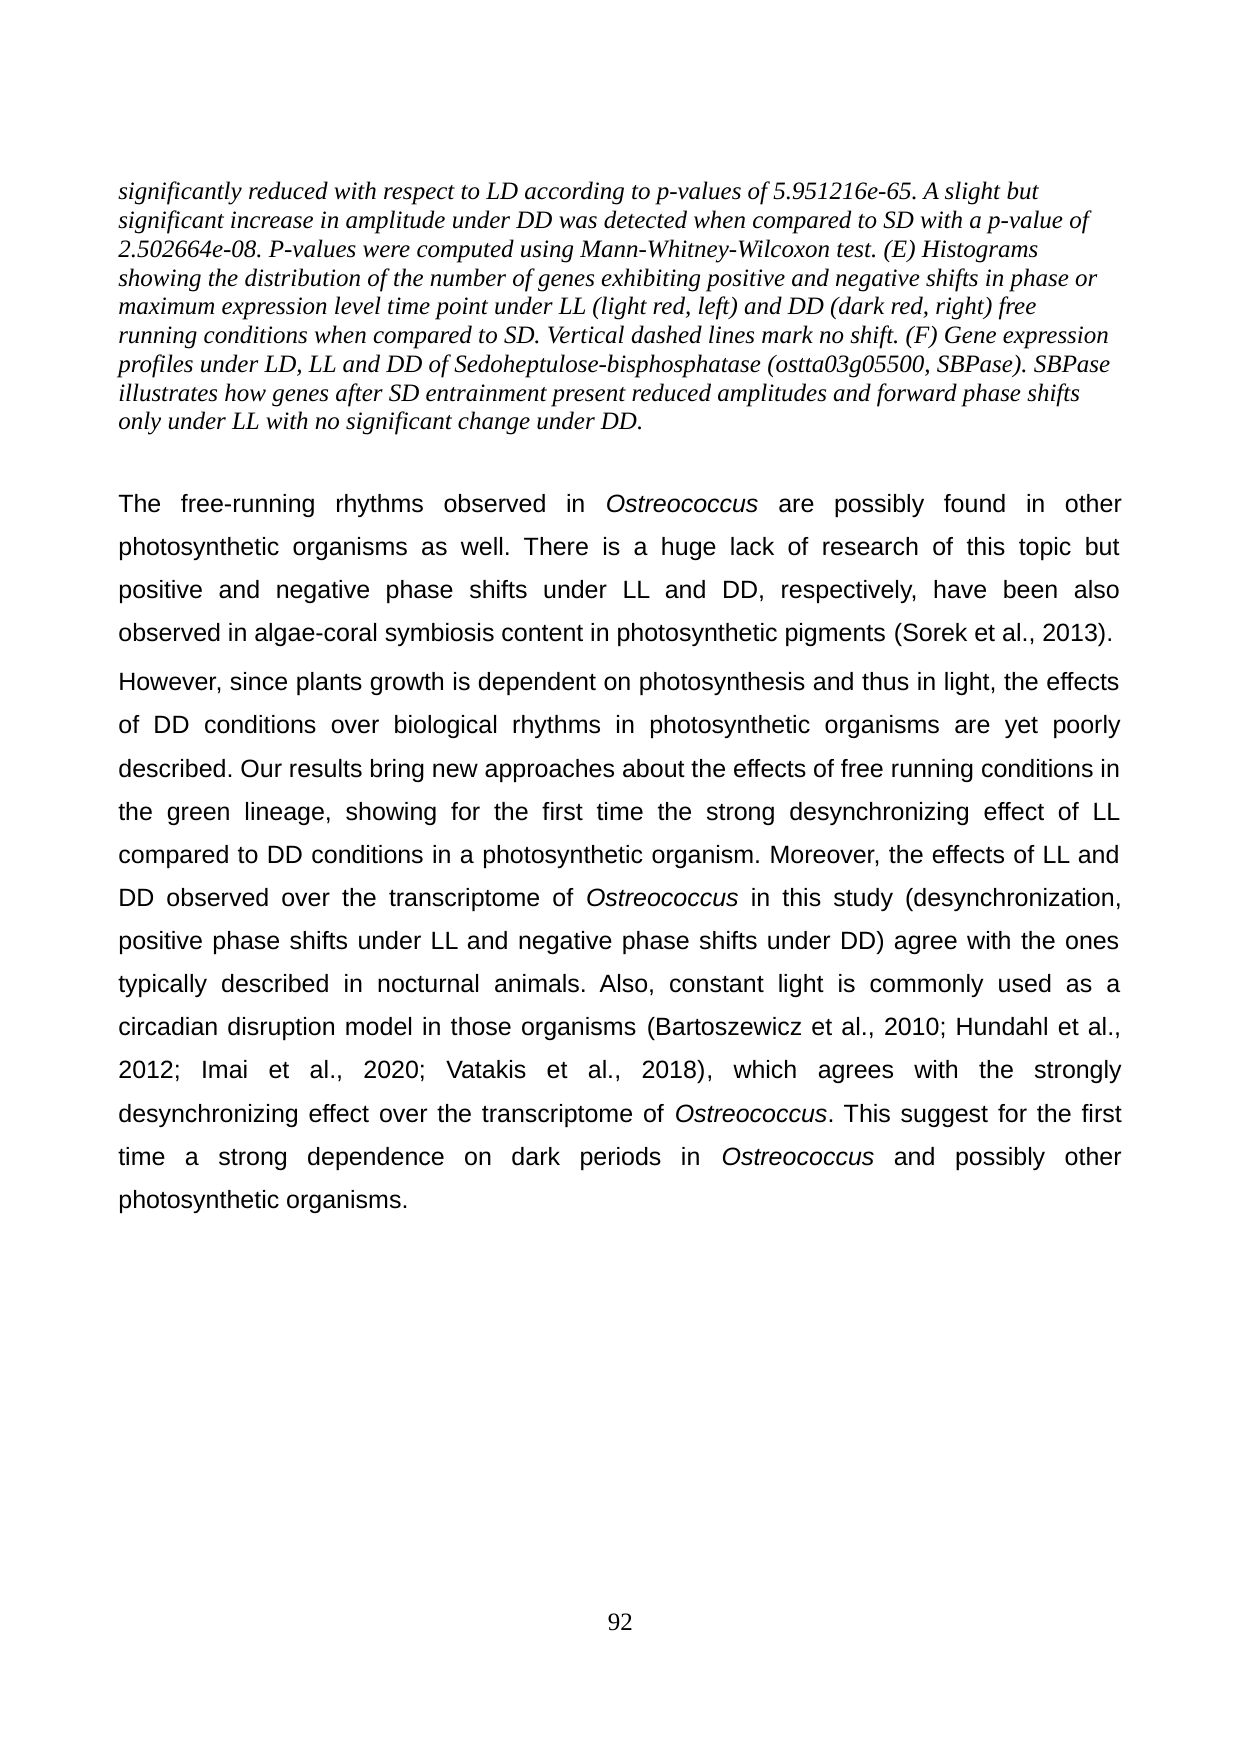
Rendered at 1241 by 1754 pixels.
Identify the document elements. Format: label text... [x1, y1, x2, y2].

text However, since plants growth is dependent on photosynthesis and thus in light, the effects of DD conditions over biological rhythms in photosynthetic organisms are yet poorly described. Our results bring new approaches about the effects of free running conditions in the green lineage, showing for the first time the strong desynchronizing effect of LL compared to DD conditions in a photosynthetic organism. Moreover, the effects of LL and DD observed over the transcriptome of Ostreococcus in this study (desynchronization, positive phase shifts under LL and negative phase shifts under DD) agree with the ones typically described in nocturnal animals. Also, constant light is commonly used as a circadian disruption model in those organisms (Bartoszewicz et al., 2010; Hundahl et al., 2012; Imai et al., 2020; Vatakis et al., 2018)⁠, which agrees with the strongly desynchronizing effect over the transcriptome of Ostreococcus. This suggest for the first time a strong dependence on dark periods in Ostreococcus and possibly other photosynthetic organisms. [118, 667, 1122, 1214]
text The free-running rhythms observed in Ostreococcus are possibly found in other photosynthetic organisms as well. There is a huge lack of research of this topic but positive and negative phase shifts under LL and DD, respectively, have been also observed in algae-coral symbiosis content in photosynthetic pigments (Sorek et al., 2013)⁠. [118, 489, 1122, 647]
text significantly reduced with respect to LD according to p-values of 5.951216e-65. A slight but significant increase in amplitude under DD was detected when compared to SD with a p-value of 2.502664e-08. P-values were computed using Mann-Whitney-Wilcoxon test. (E) Histograms showing the distribution of the number of genes exhibiting positive and negative shifts in phase or maximum expression level time point under LL (light red, left) and DD (dark red, right) free running conditions when compared to SD. Vertical dashed lines mark no shift. (F) Gene expression profiles under LD, LL and DD of Sedoheptulose-bisphosphatase (ostta03g05500, SBPase). SBPase illustrates how genes after SD entrainment present reduced amplitudes and forward phase shifts only under LL with no significant change under DD. [118, 176, 1122, 435]
